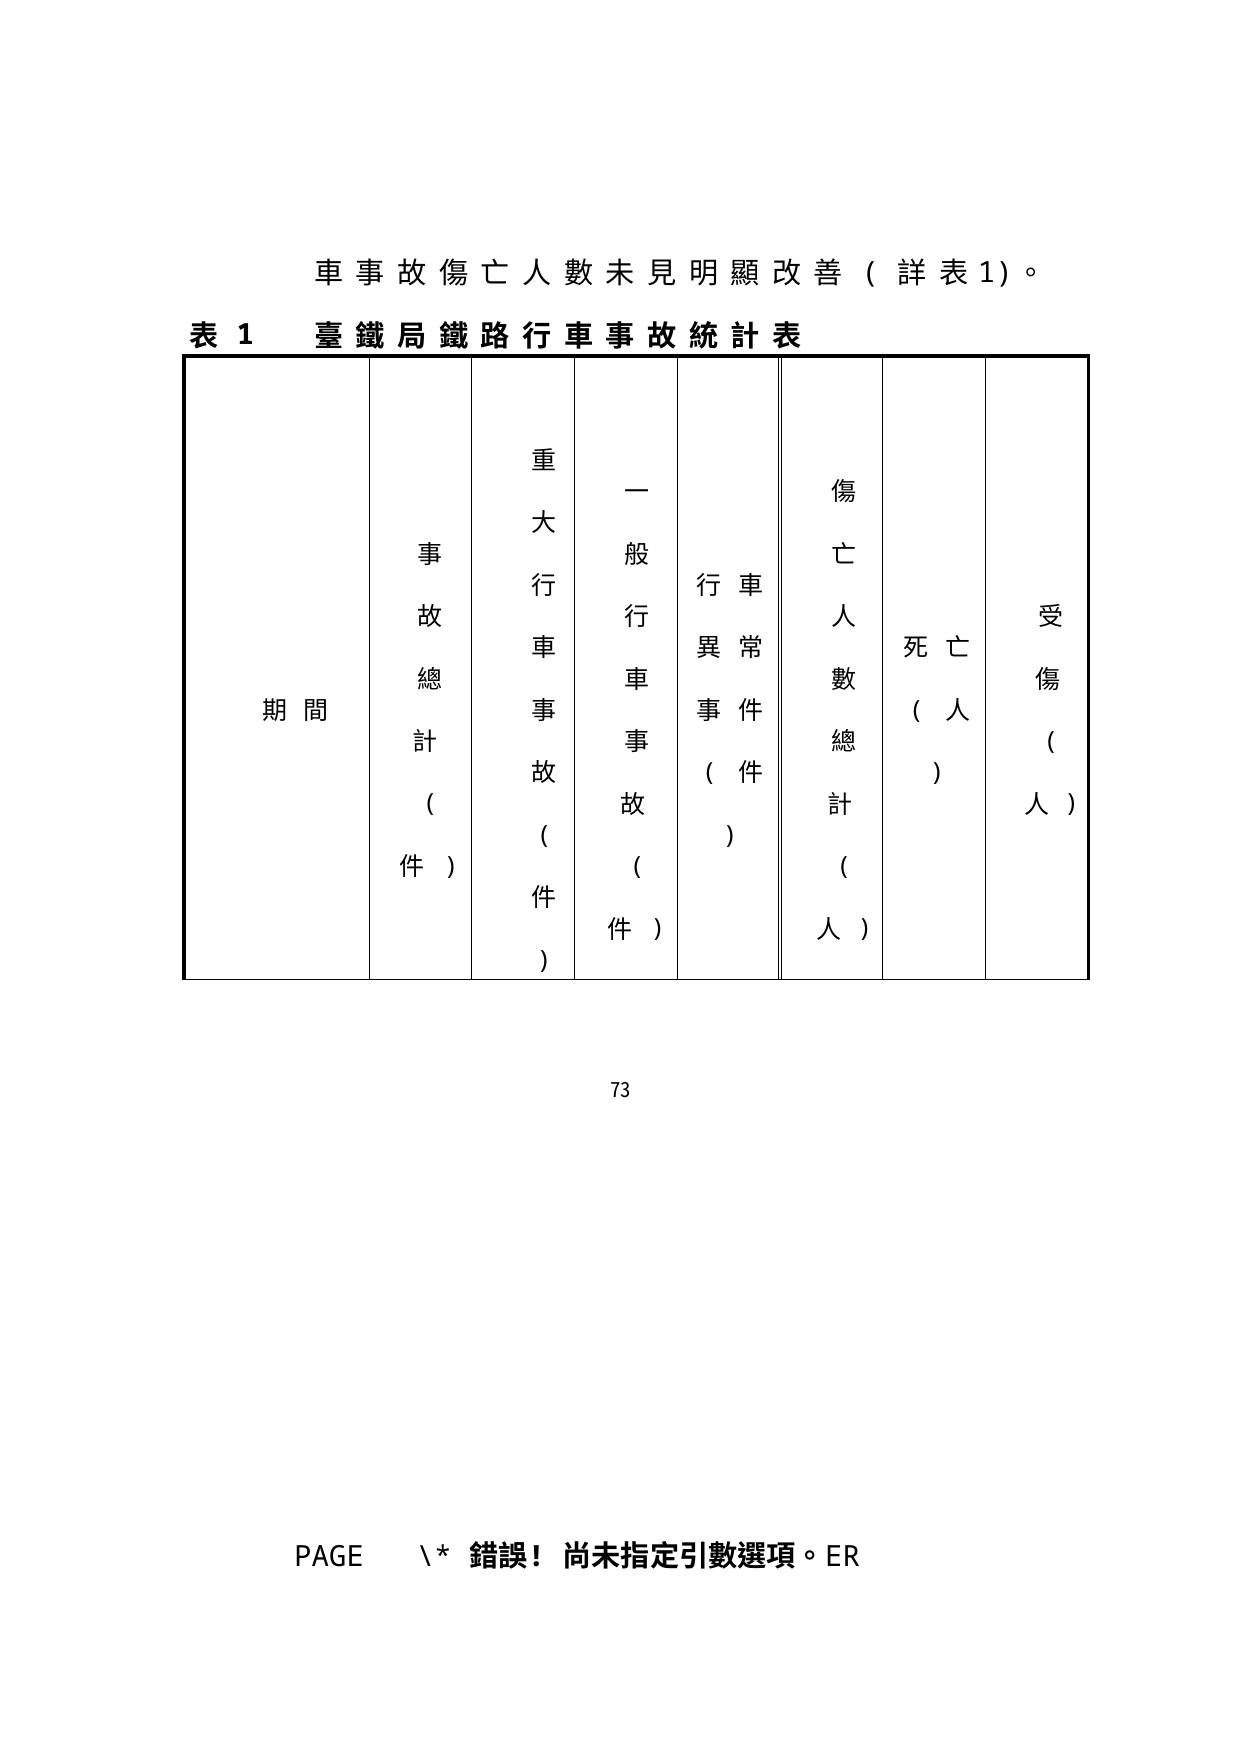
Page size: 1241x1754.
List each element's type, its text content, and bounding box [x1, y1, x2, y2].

text 表1 臺鐵局鐵路行車事故統計表 [183, 292, 1058, 354]
text 車事故傷亡人數未見明顯改善(詳表1)。 [271, 229, 1058, 292]
table_header 傷亡人數總計(人) [782, 358, 882, 979]
table_header 一般行車事故(件) [575, 358, 677, 979]
table_header 行車異常事件(件) [678, 358, 778, 979]
table_header 受傷(人) [986, 358, 1087, 979]
table_header 期間 [186, 358, 369, 979]
table_header 死亡(人) [883, 358, 985, 979]
table_header 事故總計(件) [370, 358, 471, 979]
table_header 重大行車事故(件) [472, 358, 574, 979]
